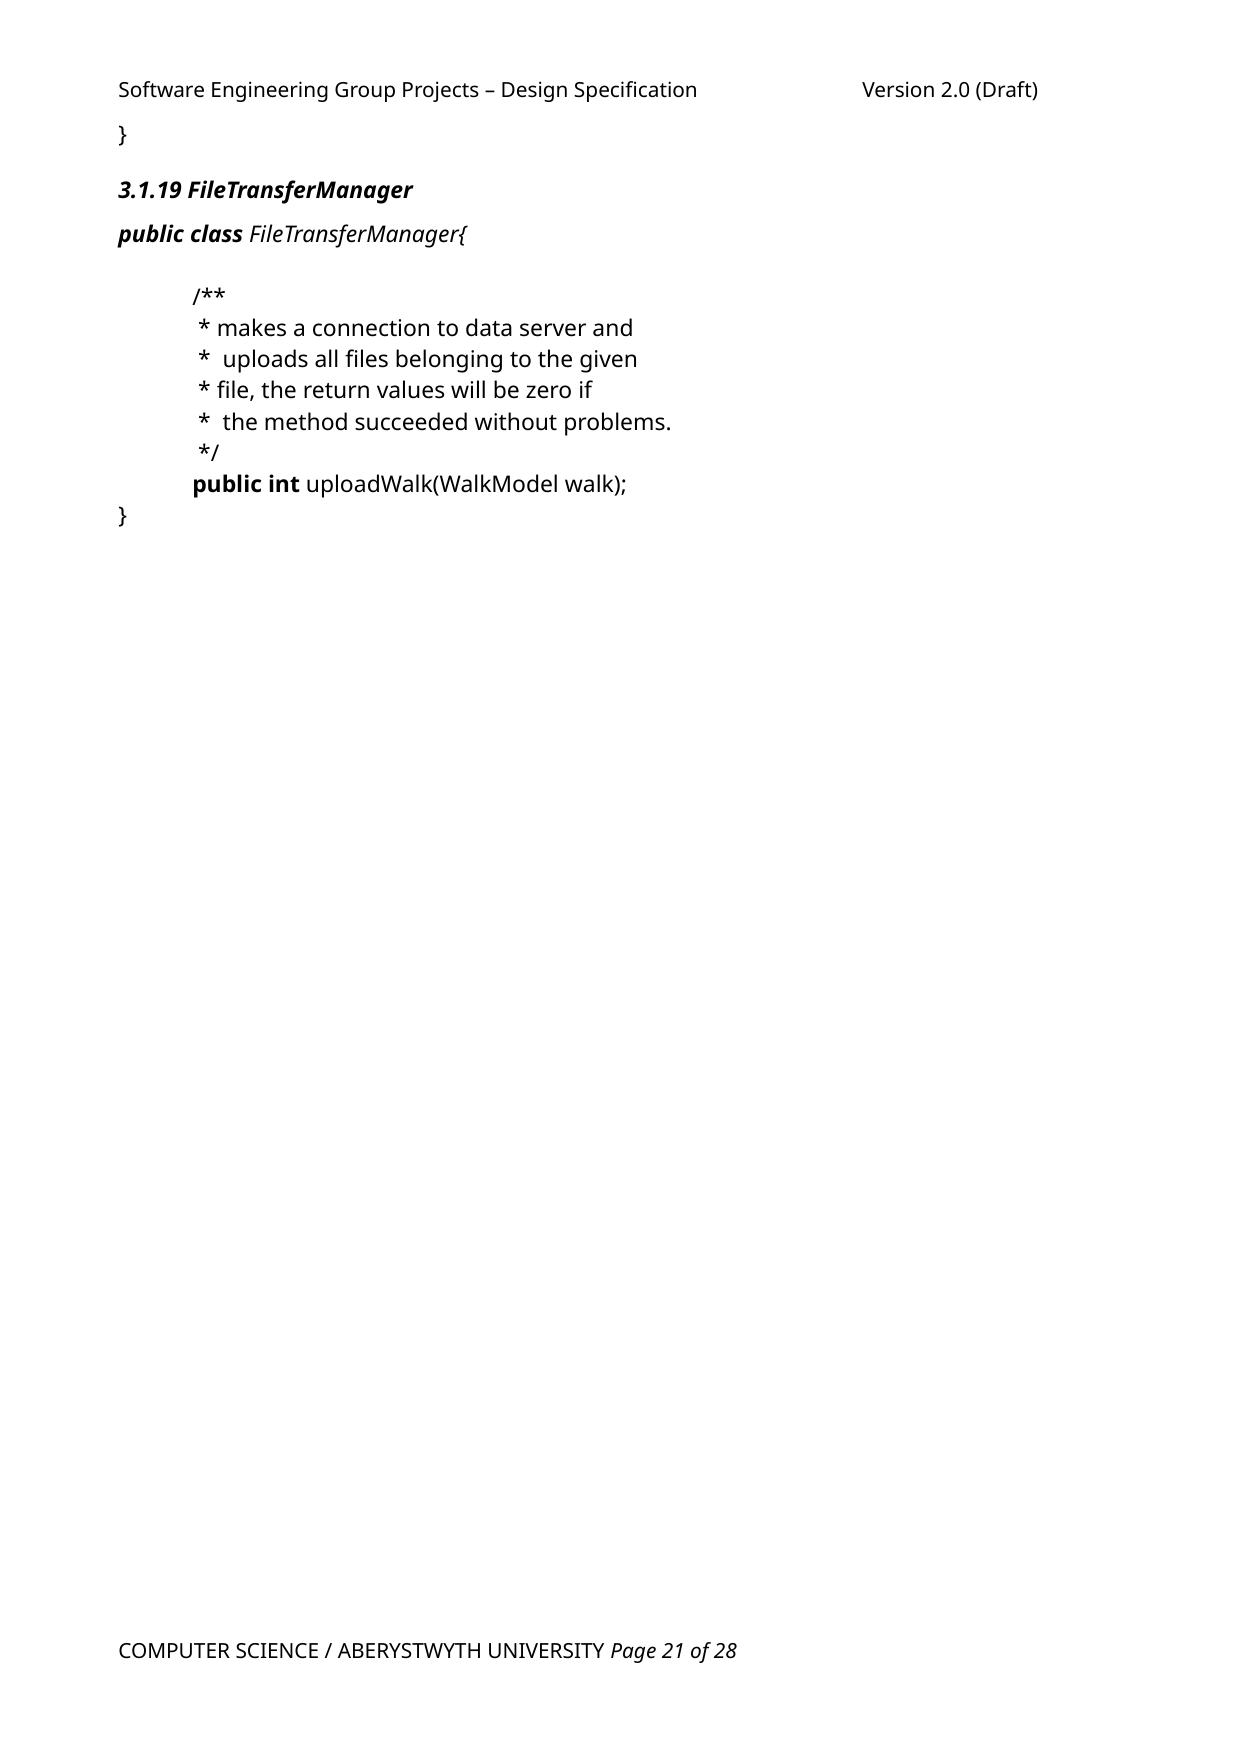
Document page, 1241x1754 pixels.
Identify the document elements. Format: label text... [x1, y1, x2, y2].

text public int uploadWalk(WalkModel walk); [118, 468, 1122, 499]
text */ [118, 437, 1122, 468]
text public class FileTransferManager{ [118, 218, 1122, 249]
text } [118, 499, 1122, 531]
text } [118, 118, 1122, 149]
text * file, the return values will be zero if [118, 374, 1122, 406]
text * uploads all files belonging to the given [118, 343, 1122, 374]
subtitle 3.1.19 FileTransferManager [118, 174, 1122, 206]
text /** [118, 281, 1122, 312]
text * makes a connection to data server and [118, 312, 1122, 343]
text * the method succeeded without problems. [118, 406, 1122, 437]
